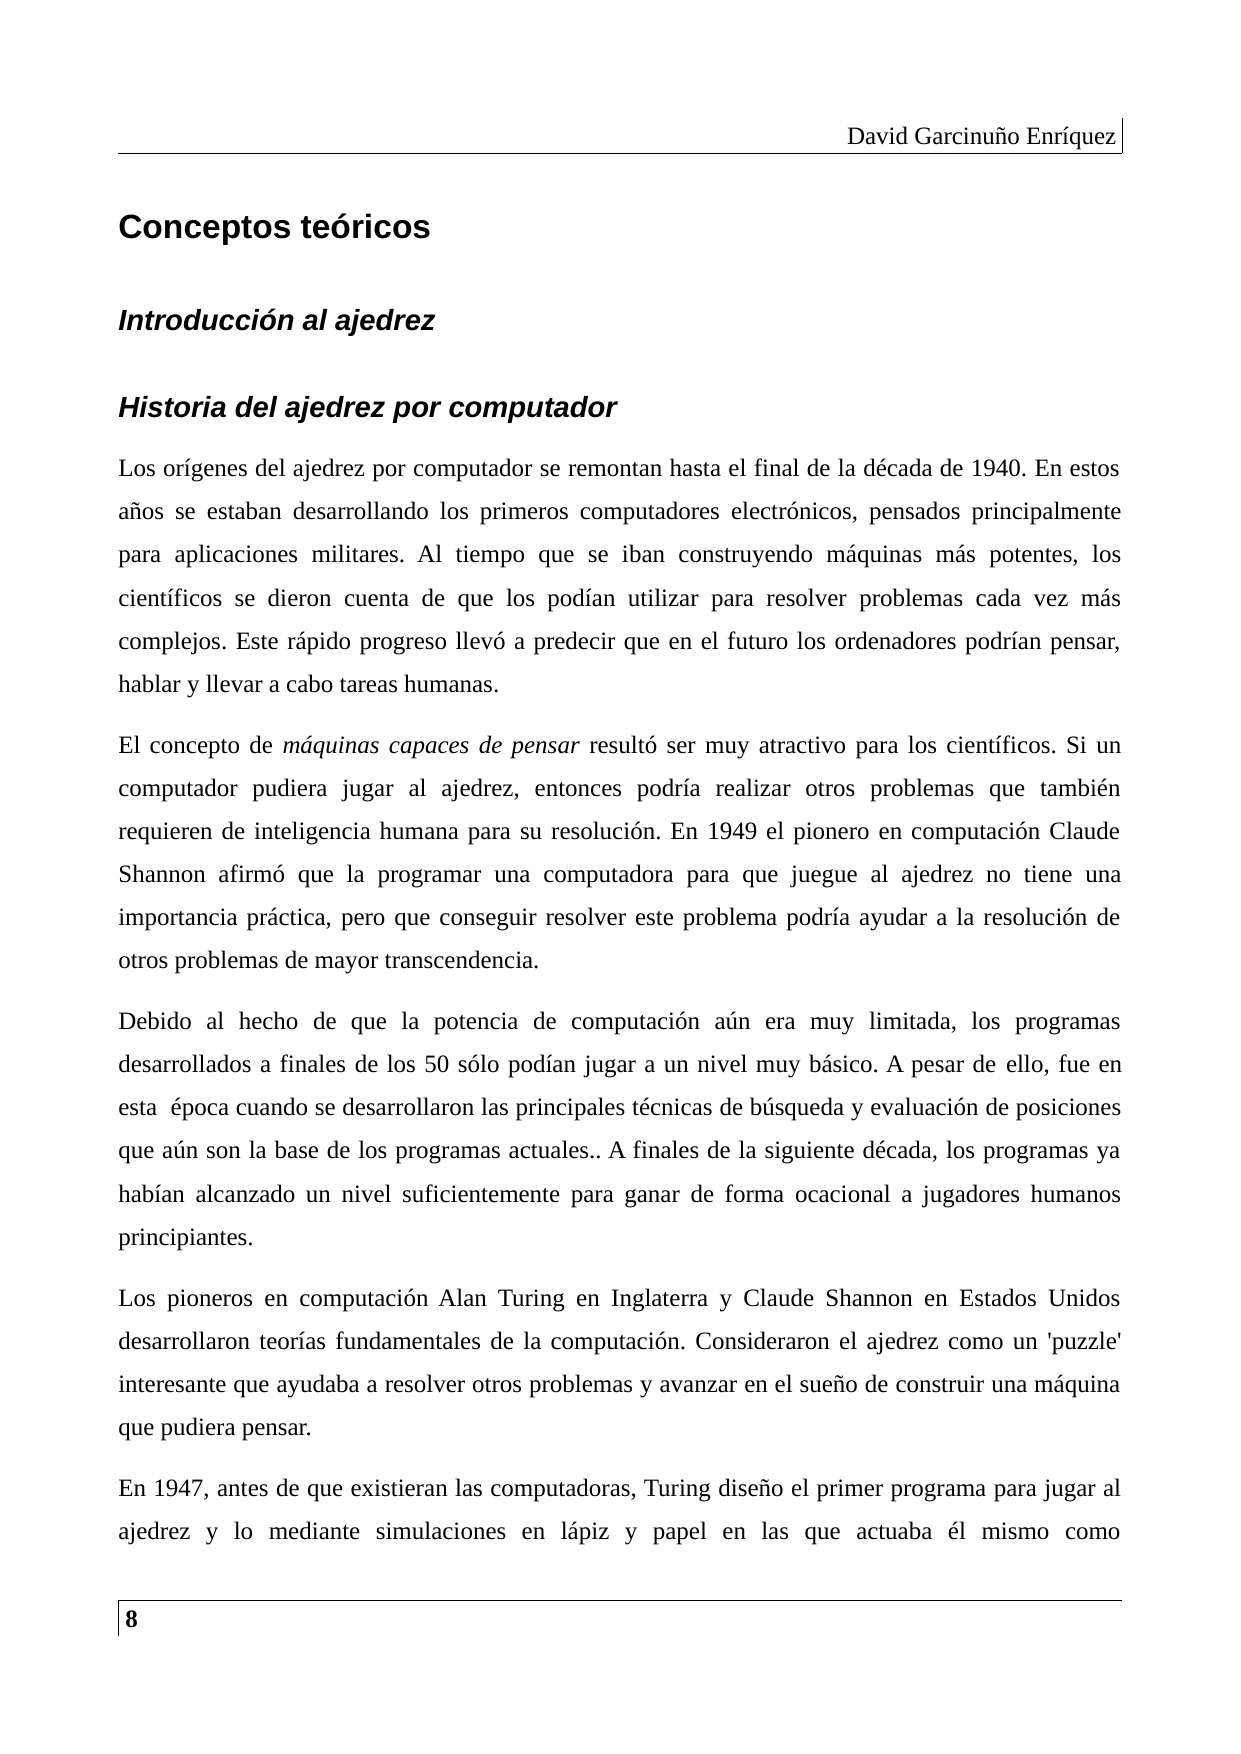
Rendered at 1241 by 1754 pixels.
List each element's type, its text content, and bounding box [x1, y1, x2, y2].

text Debido al hecho de que la potencia de computación aún era muy limitada, los programas desarrollados a finales de los 50 sólo podían jugar a un nivel muy básico. A pesar de ello, fue en esta época cuando se desarrollaron las principales técnicas de búsqueda y evaluación de posiciones que aún son la base de los programas actuales.. A finales de la siguiente década, los programas ya habían alcanzado un nivel suficientemente para ganar de forma ocacional a jugadores humanos principiantes. [118, 1006, 1122, 1251]
subtitle Introducción al ajedrez [118, 303, 1122, 336]
text Los orígenes del ajedrez por computador se remontan hasta el final de la década de 1940. En estos años se estaban desarrollando los primeros computadores electrónicos, pensados principalmente para aplicaciones militares. Al tiempo que se iban construyendo máquinas más potentes, los científicos se dieron cuenta de que los podían utilizar para resolver problemas cada vez más complejos. Este rápido progreso llevó a predecir que en el futuro los ordenadores podrían pensar, hablar y llevar a cabo tareas humanas. [118, 453, 1122, 698]
subtitle Conceptos teóricos [118, 207, 1122, 246]
subtitle Historia del ajedrez por computador [118, 391, 1122, 424]
text En 1947, antes de que existieran las computadoras, Turing diseño el primer programa para jugar al ajedrez y lo mediante simulaciones en lápiz y papel en las que actuaba él mismo como [118, 1473, 1122, 1545]
text El concepto de máquinas capaces de pensar resultó ser muy atractivo para los científicos. Si un computador pudiera jugar al ajedrez, entonces podría realizar otros problemas que también requieren de inteligencia humana para su resolución. En 1949 el pionero en computación Claude Shannon afirmó que la programar una computadora para que juegue al ajedrez no tiene una importancia práctica, pero que conseguir resolver este problema podría ayudar a la resolución de otros problemas de mayor transcendencia. [118, 730, 1122, 974]
text Los pioneros en computación Alan Turing en Inglaterra y Claude Shannon en Estados Unidos desarrollaron teorías fundamentales de la computación. Consideraron el ajedrez como un 'puzzle' interesante que ayudaba a resolver otros problemas y avanzar en el sueño de construir una máquina que pudiera pensar. [118, 1283, 1122, 1441]
